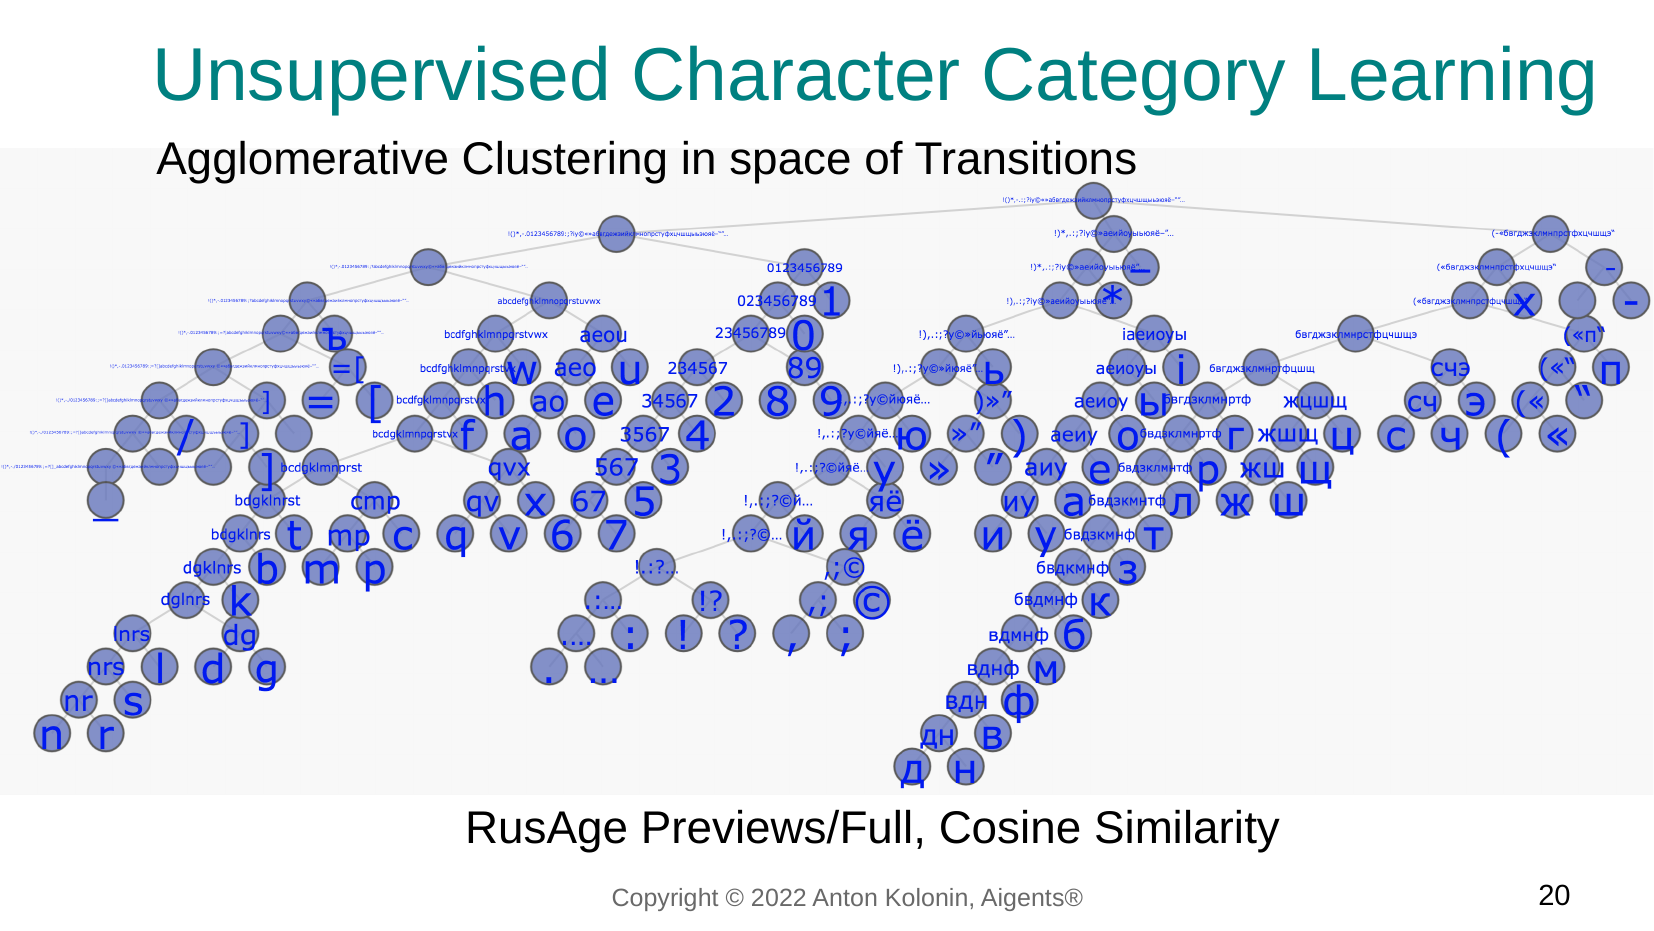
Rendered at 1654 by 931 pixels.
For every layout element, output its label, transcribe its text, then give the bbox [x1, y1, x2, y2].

text_box Unsupervised Character Category Learning [24, 5, 1654, 142]
picture [0, 148, 1654, 796]
text_box Agglomerative Clustering in space of Transitions [141, 125, 1200, 210]
text_box RusAge Previews/Full, Cosine Similarity [450, 796, 1309, 879]
